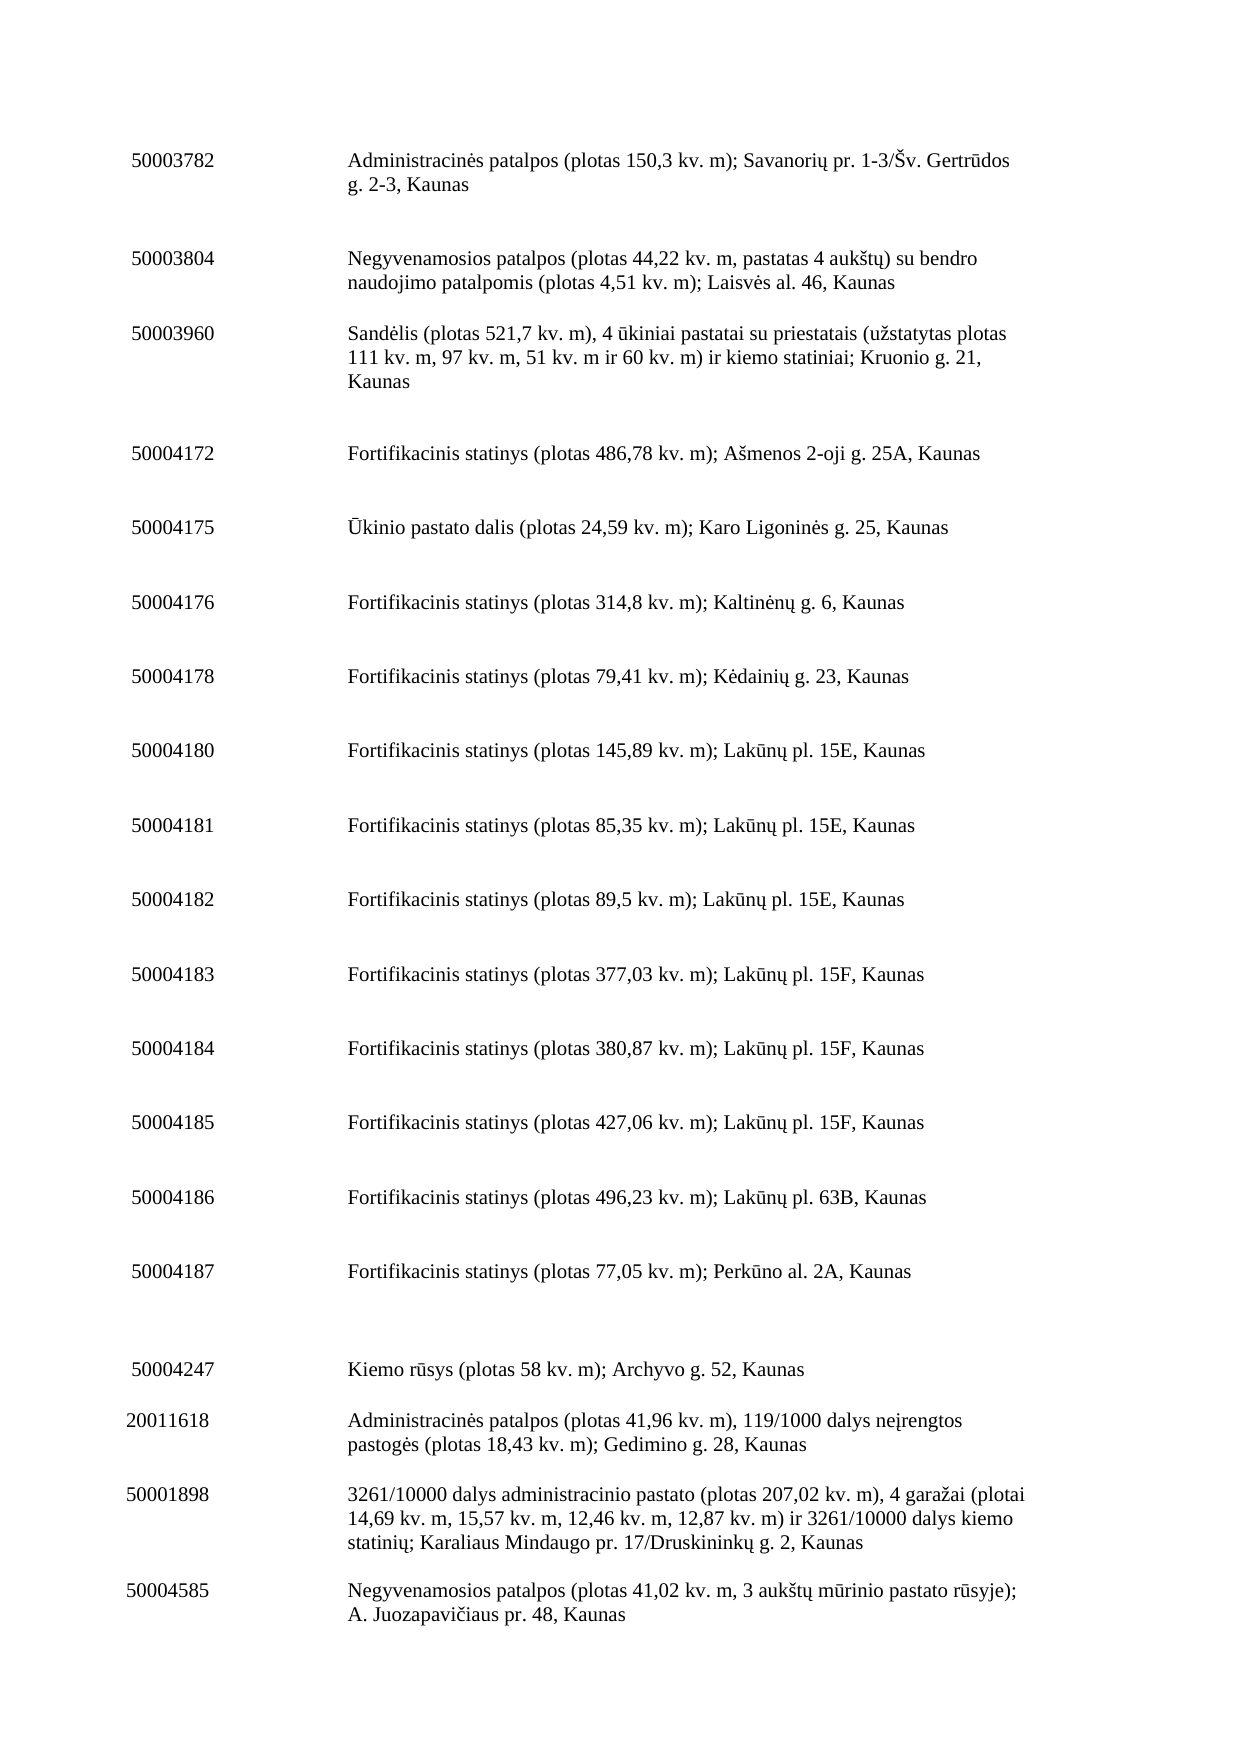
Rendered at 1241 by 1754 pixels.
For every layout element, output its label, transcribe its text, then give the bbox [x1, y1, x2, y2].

table_cell [1155, 1259, 1163, 1309]
table_cell [1148, 1578, 1155, 1629]
table_cell [1170, 590, 1211, 640]
table_cell [1148, 1036, 1155, 1086]
table_cell Administracinės patalpos (plotas 41,96 kv. m), 119/1000 dalys neįrengtos pastogės (plotas 18,43 kv. m); Gedimino g. 28, Kaunas [336, 1408, 1037, 1458]
table_cell [1163, 714, 1170, 738]
table_cell [1037, 1408, 1148, 1458]
table_cell [1155, 1309, 1163, 1333]
table_cell [1163, 1161, 1170, 1184]
table_cell [115, 1554, 1155, 1578]
table_cell 50004180 [115, 738, 336, 789]
table_cell [1155, 566, 1163, 589]
table_cell Kiemo rūsys (plotas 58 kv. m); Archyvo g. 52, Kaunas [336, 1358, 1037, 1408]
table_cell [115, 1012, 1155, 1036]
table_cell [1148, 148, 1155, 198]
table_cell [1155, 1333, 1163, 1357]
table_cell [1170, 863, 1211, 887]
table_cell [115, 491, 1155, 515]
table_cell [1155, 664, 1163, 714]
table_cell 50004175 [115, 515, 336, 566]
table_cell [1163, 1012, 1170, 1036]
table_cell [115, 566, 1155, 589]
table_cell [1037, 961, 1148, 1012]
table_cell [1163, 640, 1170, 664]
table_cell [1155, 590, 1163, 640]
table_cell [1037, 590, 1148, 640]
table_cell [1037, 1482, 1148, 1554]
table_cell [1163, 1408, 1170, 1458]
table_cell [1148, 813, 1155, 863]
table_cell [1170, 887, 1211, 937]
table_cell [1148, 441, 1155, 491]
table_cell [1163, 1185, 1170, 1235]
table_cell [1155, 1185, 1163, 1235]
table_cell [1155, 441, 1163, 491]
table_cell [115, 789, 1155, 813]
table_cell Fortifikacinis statinys (plotas 79,41 kv. m); Kėdainių g. 23, Kaunas [336, 664, 1037, 714]
table_cell 50004186 [115, 1185, 336, 1235]
table_cell 50004183 [115, 961, 336, 1012]
table_cell [1163, 664, 1170, 714]
table_cell [1163, 738, 1170, 789]
table_cell Fortifikacinis statinys (plotas 314,8 kv. m); Kaltinėnų g. 6, Kaunas [336, 590, 1037, 640]
table_cell [1155, 1235, 1163, 1259]
table_cell [1170, 664, 1211, 714]
table_cell [1155, 1482, 1163, 1554]
table_cell [1170, 491, 1211, 515]
table_cell [1163, 1458, 1170, 1482]
table_cell [1163, 441, 1170, 491]
table_cell [1037, 1259, 1148, 1309]
table_cell [1155, 714, 1163, 738]
table_cell [1170, 1333, 1211, 1357]
table_cell 50001898 [115, 1482, 336, 1554]
table_cell [1155, 1086, 1163, 1110]
table_cell 50003804 [115, 246, 336, 296]
table_cell [1170, 1185, 1211, 1235]
table_cell [1163, 938, 1170, 961]
table_cell [1037, 246, 1148, 296]
table_cell 50003782 [115, 148, 336, 198]
table_cell [1170, 1110, 1211, 1161]
table_cell [1163, 1578, 1170, 1629]
table_cell [1163, 961, 1170, 1012]
table_cell [1155, 417, 1163, 441]
table_cell [1163, 1482, 1170, 1554]
table_cell [1170, 296, 1211, 321]
table_cell Negyvenamosios patalpos (plotas 44,22 kv. m, pastatas 4 aukštų) su bendro naudojimo patalpomis (plotas 4,51 kv. m); Laisvės al. 46, Kaunas [336, 246, 1037, 296]
table_cell [1163, 1309, 1170, 1333]
table_cell [1170, 441, 1211, 491]
table_cell [115, 198, 1155, 222]
table_cell [1155, 961, 1163, 1012]
table_cell [1163, 863, 1170, 887]
table_cell [115, 1629, 1155, 1653]
table_cell [1155, 887, 1163, 937]
table_cell [1148, 515, 1155, 566]
table_cell [1170, 789, 1211, 813]
table_cell [1155, 1408, 1163, 1458]
table_cell [1163, 1235, 1170, 1259]
table_cell [1170, 1578, 1211, 1629]
table_cell [1170, 246, 1211, 296]
table_cell [1155, 198, 1163, 222]
table_cell [1170, 566, 1211, 589]
table_cell Fortifikacinis statinys (plotas 145,89 kv. m); Lakūnų pl. 15E, Kaunas [336, 738, 1037, 789]
table_cell Fortifikacinis statinys (plotas 496,23 kv. m); Lakūnų pl. 63B, Kaunas [336, 1185, 1037, 1235]
table_cell [115, 938, 1155, 961]
table_cell [1170, 148, 1211, 198]
table_cell Ūkinio pastato dalis (plotas 24,59 kv. m); Karo Ligoninės g. 25, Kaunas [336, 515, 1037, 566]
table_cell [1155, 938, 1163, 961]
table_cell [1163, 148, 1170, 198]
table_cell [115, 640, 1155, 664]
table_cell Fortifikacinis statinys (plotas 377,03 kv. m); Lakūnų pl. 15F, Kaunas [336, 961, 1037, 1012]
table_cell [1037, 321, 1148, 393]
table_cell [1155, 1012, 1163, 1036]
table_cell [1170, 393, 1211, 417]
table_cell [1155, 222, 1163, 246]
table_cell [1163, 1629, 1170, 1653]
table_cell [1155, 296, 1163, 321]
table_cell [1163, 813, 1170, 863]
table_cell 20011618 [115, 1408, 336, 1458]
table_cell [1037, 1578, 1148, 1629]
table_cell 50004187 [115, 1259, 336, 1309]
table_cell 50004181 [115, 813, 336, 863]
table_cell [115, 1309, 1155, 1333]
table_cell 50003960 [115, 321, 336, 393]
table_cell [1148, 1482, 1155, 1554]
table_cell Fortifikacinis statinys (plotas 380,87 kv. m); Lakūnų pl. 15F, Kaunas [336, 1036, 1037, 1086]
table_cell [1155, 640, 1163, 664]
table_cell [115, 222, 1155, 246]
table_cell 50004176 [115, 590, 336, 640]
table_cell [1170, 1012, 1211, 1036]
table_cell [1148, 1110, 1155, 1161]
table_cell [1155, 1629, 1163, 1653]
table_cell [1170, 640, 1211, 664]
table_cell [1148, 321, 1155, 393]
table_cell [1163, 590, 1170, 640]
table_cell [1163, 1110, 1170, 1161]
table_cell [1155, 1110, 1163, 1161]
table_cell [1170, 198, 1211, 222]
table_cell [115, 1333, 1155, 1357]
table_cell Administracinės patalpos (plotas 150,3 kv. m); Savanorių pr. 1-3/Šv. Gertrūdos g. 2-3, Kaunas [336, 148, 1037, 198]
table_cell [1155, 1036, 1163, 1086]
table_cell [1155, 738, 1163, 789]
table_cell [1170, 417, 1211, 441]
table_cell [1163, 246, 1170, 296]
table_cell [1163, 566, 1170, 589]
table_cell [1163, 1036, 1170, 1086]
table_cell [1155, 1554, 1163, 1578]
table_cell [115, 1458, 1155, 1482]
table_cell 50004185 [115, 1110, 336, 1161]
table_cell [1155, 789, 1163, 813]
table_cell [1037, 148, 1148, 198]
table_cell [115, 863, 1155, 887]
table_cell 50004247 [115, 1358, 336, 1408]
table_cell [1170, 1259, 1211, 1309]
table_cell [1163, 1554, 1170, 1578]
table_cell [1163, 1358, 1170, 1408]
table_cell [115, 393, 1155, 417]
table_cell [1170, 515, 1211, 566]
table_cell [1037, 1185, 1148, 1235]
table_cell [1148, 961, 1155, 1012]
table_cell [1170, 1629, 1211, 1653]
table_cell [1170, 1408, 1211, 1458]
table_cell [1163, 393, 1170, 417]
table_cell [1170, 1309, 1211, 1333]
table_cell [1163, 491, 1170, 515]
table_cell [1170, 1358, 1211, 1408]
table_cell [115, 417, 1155, 441]
table_cell [115, 296, 1155, 321]
table_cell [1155, 1358, 1163, 1408]
table_cell [1155, 1578, 1163, 1629]
table_cell [1148, 246, 1155, 296]
table_cell [115, 1161, 1155, 1184]
table_cell [1163, 296, 1170, 321]
table_cell [1163, 515, 1170, 566]
table_cell [1163, 1086, 1170, 1110]
table_cell [1170, 813, 1211, 863]
table_cell [1163, 887, 1170, 937]
table_cell [1148, 590, 1155, 640]
table_cell [1155, 393, 1163, 417]
table_cell 50004178 [115, 664, 336, 714]
table_cell [1037, 1110, 1148, 1161]
table_cell [1037, 887, 1148, 937]
table_cell [1155, 515, 1163, 566]
table_cell [1170, 1036, 1211, 1086]
table_cell [1155, 246, 1163, 296]
table_cell [1037, 1036, 1148, 1086]
table_cell [1170, 738, 1211, 789]
table_cell [1170, 1554, 1211, 1578]
table_cell [1037, 441, 1148, 491]
table_cell Fortifikacinis statinys (plotas 85,35 kv. m); Lakūnų pl. 15E, Kaunas [336, 813, 1037, 863]
table_cell [1170, 222, 1211, 246]
table_cell [1170, 938, 1211, 961]
table_cell [1163, 198, 1170, 222]
table_cell [1037, 515, 1148, 566]
table_cell Fortifikacinis statinys (plotas 486,78 kv. m); Ašmenos 2-oji g. 25A, Kaunas [336, 441, 1037, 491]
table_cell [1037, 813, 1148, 863]
table_cell [1155, 863, 1163, 887]
table_cell [1155, 148, 1163, 198]
table_cell [1148, 664, 1155, 714]
table_cell [1163, 789, 1170, 813]
table_cell 50004182 [115, 887, 336, 937]
table_cell Fortifikacinis statinys (plotas 427,06 kv. m); Lakūnų pl. 15F, Kaunas [336, 1110, 1037, 1161]
table_cell [1163, 321, 1170, 393]
table_cell [1155, 491, 1163, 515]
table_cell [1037, 1358, 1148, 1408]
table_cell [1163, 222, 1170, 246]
table_cell [1037, 664, 1148, 714]
table_cell [1155, 321, 1163, 393]
table_cell Negyvenamosios patalpos (plotas 41,02 kv. m, 3 aukštų mūrinio pastato rūsyje); A. Juozapavičiaus pr. 48, Kaunas [336, 1578, 1037, 1629]
table_cell Fortifikacinis statinys (plotas 77,05 kv. m); Perkūno al. 2A, Kaunas [336, 1259, 1037, 1309]
table_cell [1170, 1086, 1211, 1110]
table_cell 3261/10000 dalys administracinio pastato (plotas 207,02 kv. m), 4 garažai (plotai 14,69 kv. m, 15,57 kv. m, 12,46 kv. m, 12,87 kv. m) ir 3261/10000 dalys kiemo statinių; Karaliaus Mindaugo pr. 17/Druskininkų g. 2, Kaunas [336, 1482, 1037, 1554]
table_cell 50004184 [115, 1036, 336, 1086]
table_cell [1037, 738, 1148, 789]
table_cell [1170, 1161, 1211, 1184]
table_cell [1148, 1358, 1155, 1408]
table_cell [1170, 1458, 1211, 1482]
table_cell [1148, 1185, 1155, 1235]
table_cell [1170, 321, 1211, 393]
table_cell [1170, 714, 1211, 738]
table_cell [115, 714, 1155, 738]
table_cell [1155, 1161, 1163, 1184]
table_cell [1170, 1235, 1211, 1259]
table_cell [1163, 1333, 1170, 1357]
table_cell [1148, 1408, 1155, 1458]
table_cell [1148, 1259, 1155, 1309]
table_cell 50004172 [115, 441, 336, 491]
table_cell Sandėlis (plotas 521,7 kv. m), 4 ūkiniai pastatai su priestatais (užstatytas plotas 111 kv. m, 97 kv. m, 51 kv. m ir 60 kv. m) ir kiemo statiniai; Kruonio g. 21, Kaunas [336, 321, 1037, 393]
table_cell [1163, 417, 1170, 441]
table_cell 50004585 [115, 1578, 336, 1629]
table_cell Fortifikacinis statinys (plotas 89,5 kv. m); Lakūnų pl. 15E, Kaunas [336, 887, 1037, 937]
table_cell [1155, 1458, 1163, 1482]
table_cell [115, 1086, 1155, 1110]
table_cell [1155, 813, 1163, 863]
table_cell [1148, 887, 1155, 937]
table_cell [1170, 1482, 1211, 1554]
table_cell [1148, 738, 1155, 789]
table_cell [1170, 961, 1211, 1012]
table_cell [115, 1235, 1155, 1259]
table_cell [1163, 1259, 1170, 1309]
